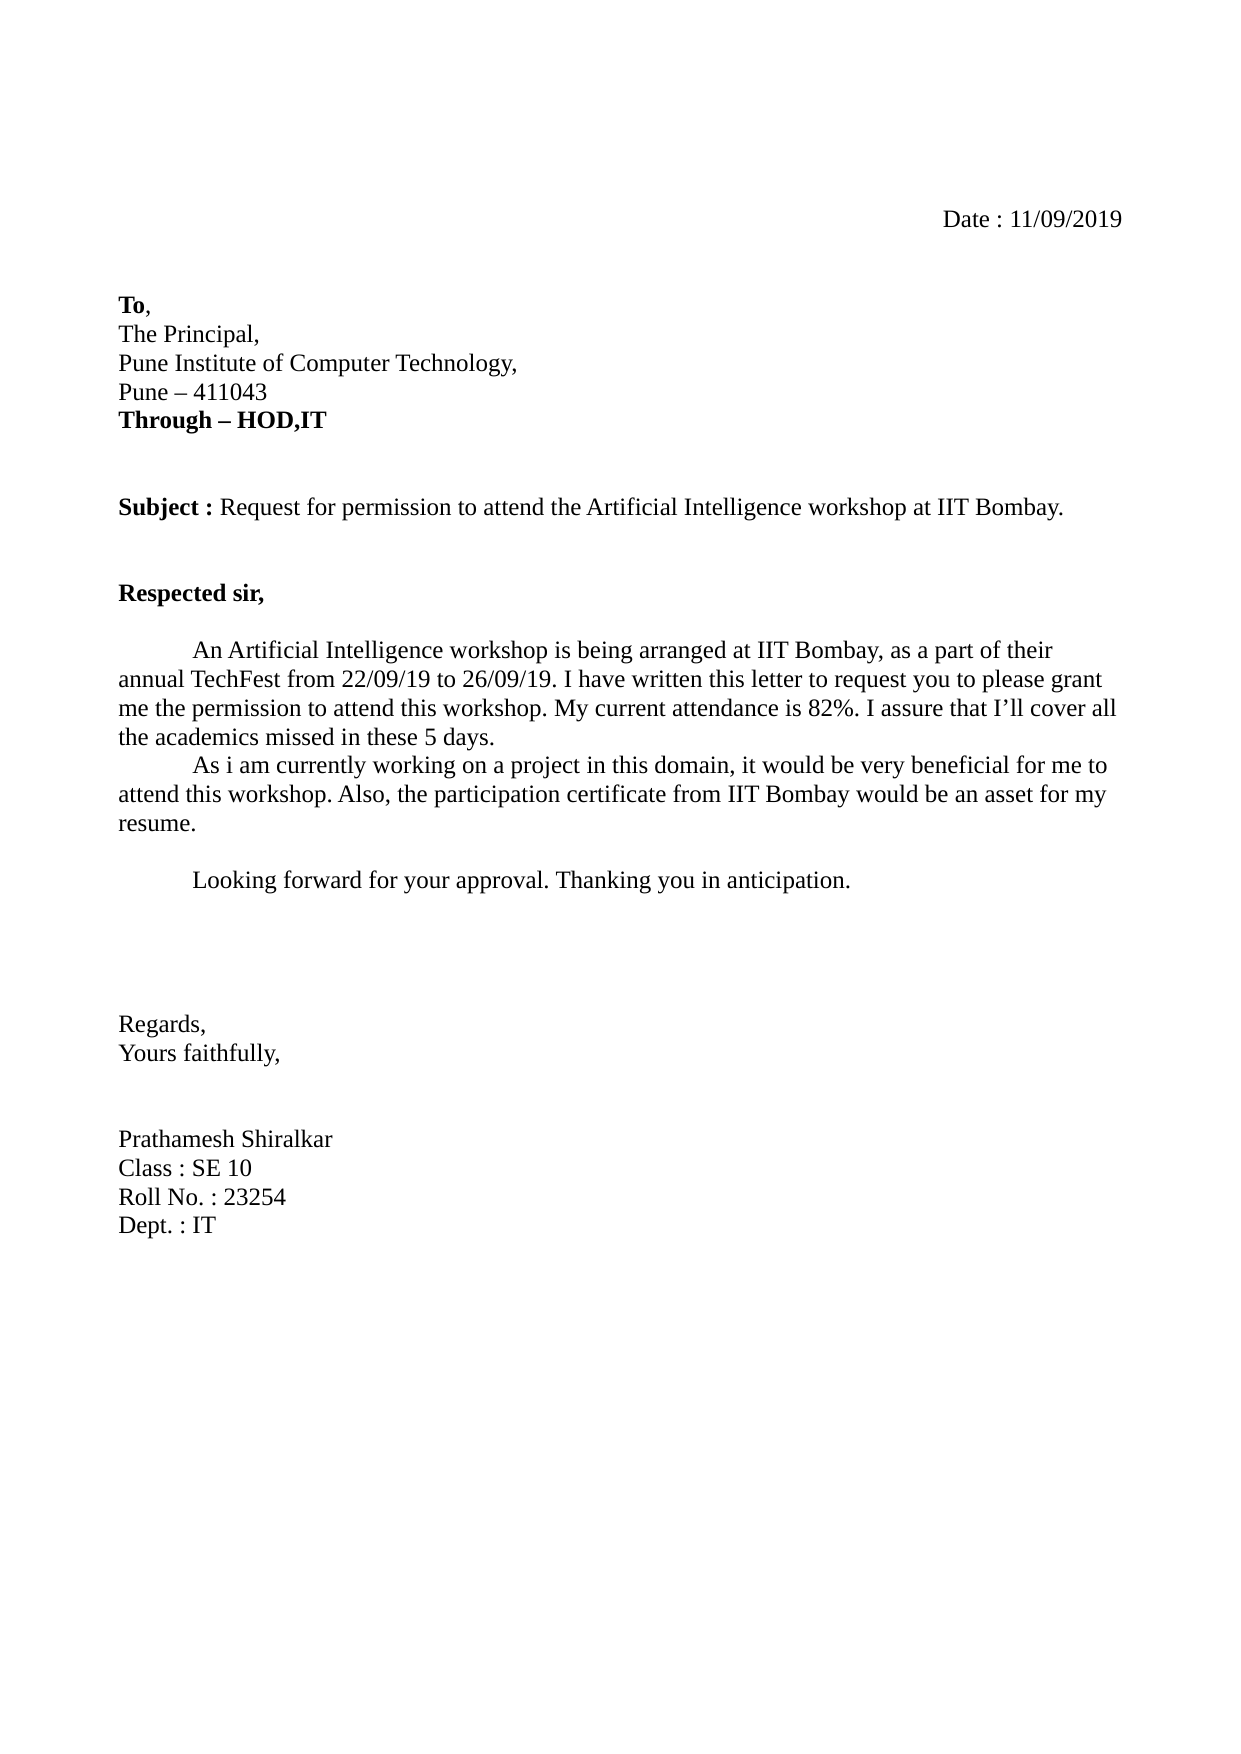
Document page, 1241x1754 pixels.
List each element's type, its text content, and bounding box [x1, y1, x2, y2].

text Class : SE 10 [118, 1153, 1122, 1182]
text Pune Institute of Computer Technology, [118, 348, 1122, 377]
text To, [118, 291, 1122, 319]
text The Principal, [118, 319, 1122, 348]
text Prathamesh Shiralkar [118, 1124, 1122, 1153]
text Pune – 411043 [118, 377, 1122, 406]
text Date : 11/09/2019 [118, 204, 1122, 233]
text Regards, [118, 1009, 1122, 1038]
text Subject : Request for permission to attend the Artificial Intelligence workshop at IIT Bombay. [118, 492, 1122, 521]
text As i am currently working on a project in this domain, it would be very beneficial for me to attend this workshop. Also, the participation certificate from IIT Bombay would be an asset for my resume. [118, 751, 1122, 837]
text Dept. : IT [118, 1211, 1122, 1239]
text Looking forward for your approval. Thanking you in anticipation. [118, 866, 1122, 894]
text Roll No. : 23254 [118, 1182, 1122, 1211]
text Yours faithfully, [118, 1038, 1122, 1067]
text Through – HOD,IT [118, 406, 1122, 434]
text Respected sir, [118, 578, 1122, 607]
text An Artificial Intelligence workshop is being arranged at IIT Bombay, as a part of their annual TechFest from 22/09/19 to 26/09/19. I have written this letter to request you to please grant me the permission to attend this workshop. My current attendance is 82%. I assure that I’ll cover all the academics missed in these 5 days. [118, 636, 1122, 751]
